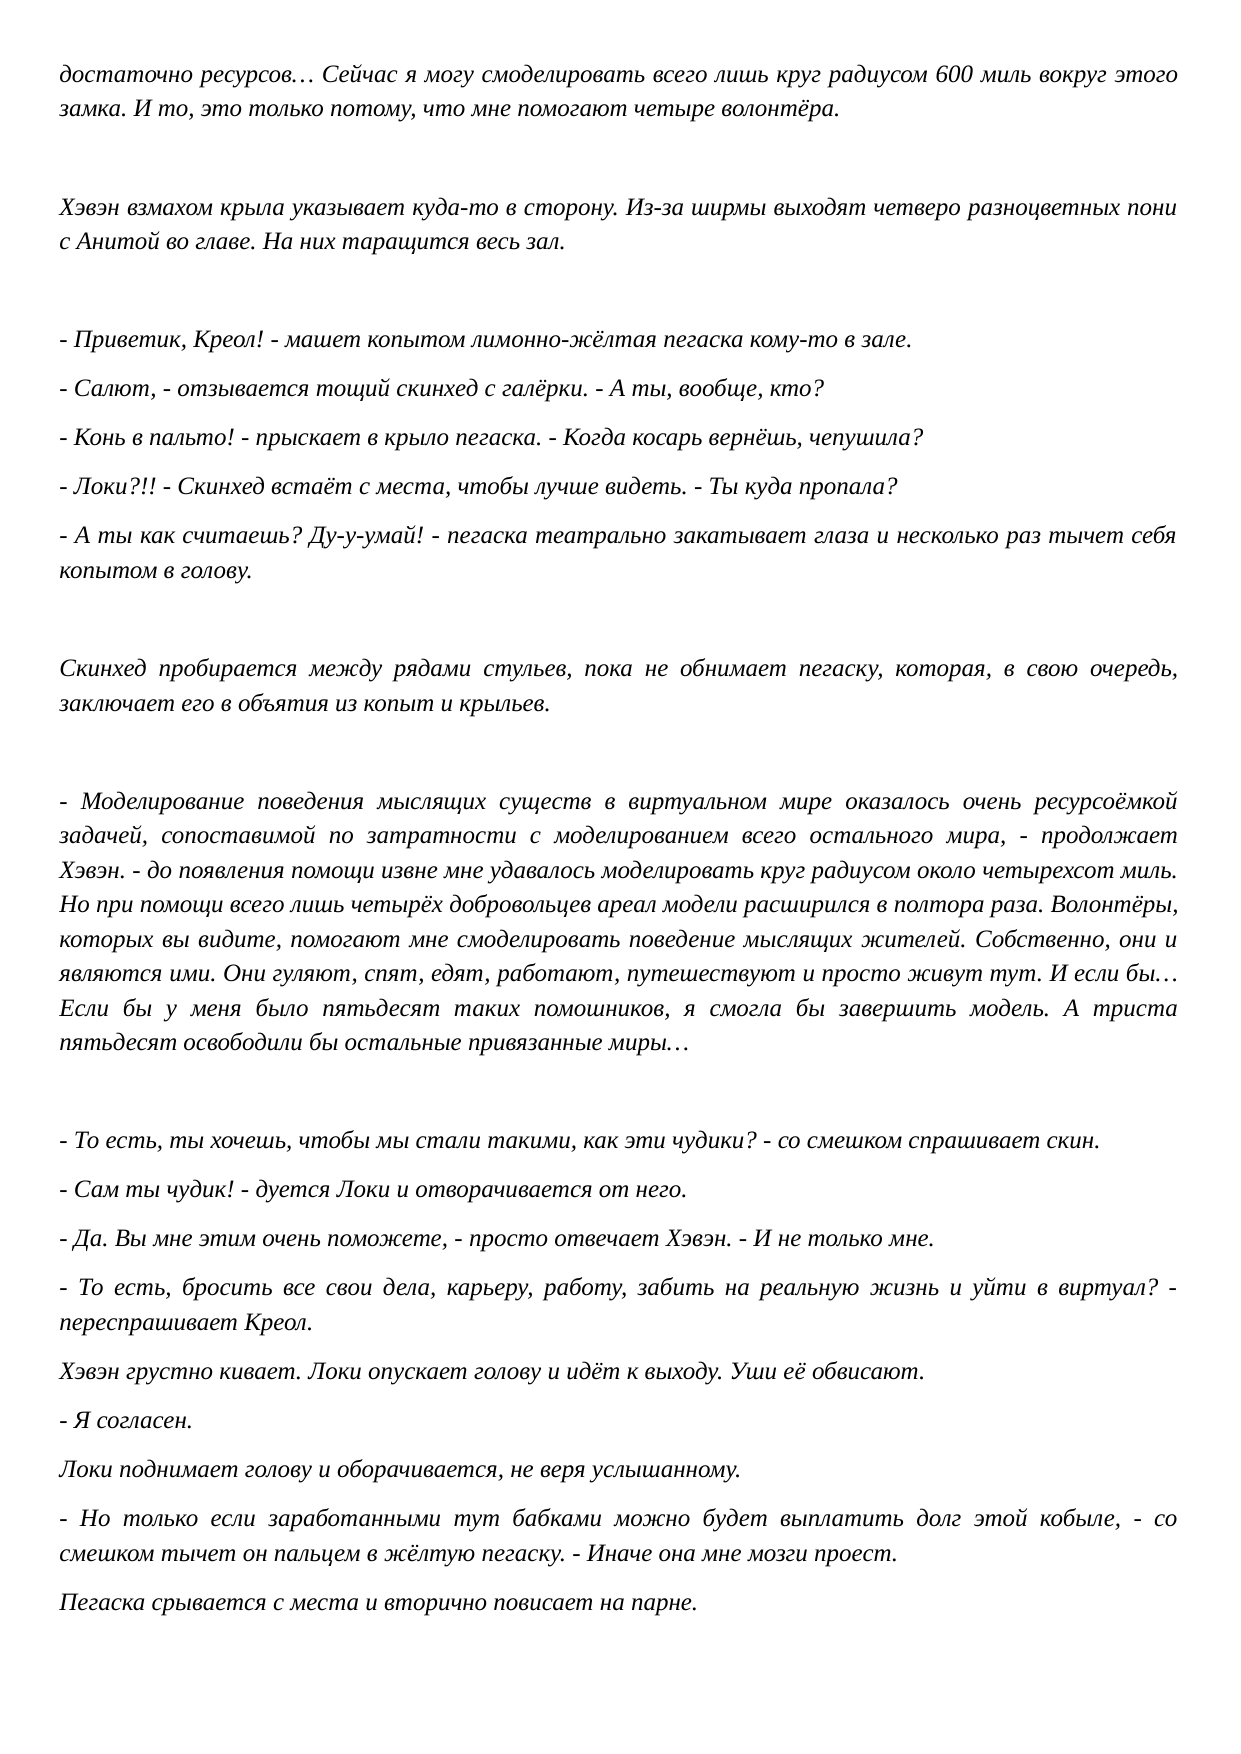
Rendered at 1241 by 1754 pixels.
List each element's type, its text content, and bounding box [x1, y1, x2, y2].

text - Приветик, Креол! - машет копытом лимонно-жёлтая пегаска кому-то в зале. [59, 324, 1181, 353]
text - А ты как считаешь? Ду-у-умай! - пегаска театрально закатывает глаза и несколько раз тычет себя копытом в голову. [59, 521, 1181, 584]
text - Локи?!! - Скинхед встаёт с места, чтобы лучше видеть. - Ты куда пропала? [59, 471, 1181, 500]
text Хэвэн грустно кивает. Локи опускает голову и идёт к выходу. Уши её обвисают. [59, 1356, 1181, 1385]
text - То есть, ты хочешь, чтобы мы стали такими, как эти чудики? - со смешком спрашивает скин. [59, 1125, 1181, 1154]
text - Да. Вы мне этим очень поможете, - просто отвечает Хэвэн. - И не только мне. [59, 1223, 1181, 1252]
text - Конь в пальто! - прыскает в крыло пегаска. - Когда косарь вернёшь, чепушила? [59, 422, 1181, 451]
text - Я согласен. [59, 1405, 1181, 1434]
text достаточно ресурсов… Сейчас я могу смоделировать всего лишь круг радиусом 600 миль вокруг этого замка. И то, это только потому, что мне помогают четыре волонтёра. [59, 59, 1181, 122]
text Скинхед пробирается между рядами стульев, пока не обнимает пегаску, которая, в свою очередь, заключает его в объятия из копыт и крыльев. [59, 653, 1181, 716]
text Локи поднимает голову и оборачивается, не веря услышанному. [59, 1454, 1181, 1483]
text - Но только если заработанными тут бабками можно будет выплатить долг этой кобыле, - со смешком тычет он пальцем в жёлтую пегаску. - Иначе она мне мозги проест. [59, 1503, 1181, 1566]
text - Моделирование поведения мыслящих существ в виртуальном мире оказалось очень ресурсоёмкой задачей, сопоставимой по затратности с моделированием всего остального мира, - продолжает Хэвэн. - до появления помощи извне мне удавалось моделировать круг радиусом около четырехсот миль. Но при помощи всего лишь четырёх добровольцев ареал модели расширился в полтора раза. Волонтёры, которых вы видите, помогают мне смоделировать поведение мыслящих жителей. Собственно, они и являются ими. Они гуляют, спят, едят, работают, путешествуют и просто живут тут. И если бы… Если бы у меня было пятьдесят таких помошников, я смогла бы завершить модель. А триста пятьдесят освободили бы остальные привязанные миры… [59, 786, 1181, 1056]
text - То есть, бросить все свои дела, карьеру, работу, забить на реальную жизнь и уйти в виртуал? - переспрашивает Креол. [59, 1272, 1181, 1336]
text - Салют, - отзывается тощий скинхед с галёрки. - А ты, вообще, кто? [59, 373, 1181, 402]
text - Сам ты чудик! - дуется Локи и отворачивается от него. [59, 1174, 1181, 1203]
text Пегаска срывается с места и вторично повисает на парне. [59, 1587, 1181, 1615]
text Хэвэн взмахом крыла указывает куда-то в сторону. Из-за ширмы выходят четверо разноцветных пони с Анитой во главе. На них таращится весь зал. [59, 192, 1181, 255]
